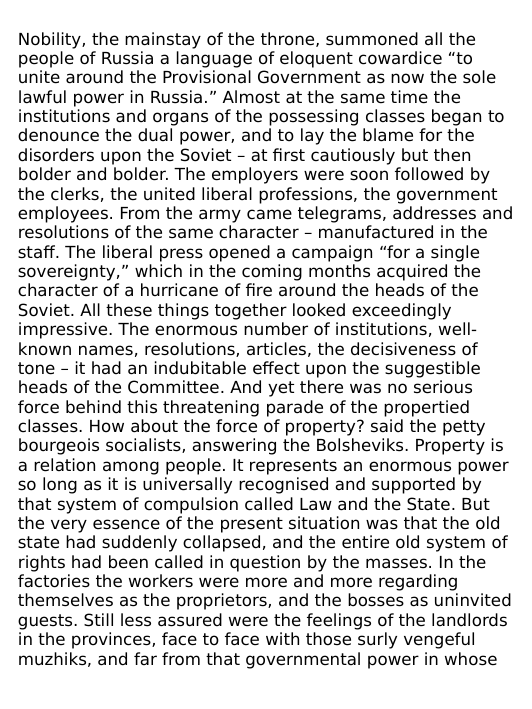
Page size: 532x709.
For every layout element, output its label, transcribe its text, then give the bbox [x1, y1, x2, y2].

text Nobility, the mainstay of the throne, summoned all the people of Russia a language of eloquent cowardice “to unite around the Provisional Government as now the sole lawful power in Russia.” Almost at the same time the institutions and organs of the possessing classes began to denounce the dual power, and to lay the blame for the disorders upon the Soviet – at first cautiously but then bolder and bolder. The employers were soon followed by the clerks, the united liberal professions, the government employees. From the army came telegrams, addresses and resolutions of the same character – manufactured in the staff. The liberal press opened a campaign “for a single sovereignty,” which in the coming months acquired the character of a hurricane of fire around the heads of the Soviet. All these things together looked exceedingly impressive. The enormous number of institutions, well-known names, resolutions, articles, the decisiveness of tone – it had an indubitable effect upon the suggestible heads of the Committee. And yet there was no serious force behind this threatening parade of the propertied classes. How about the force of property? said the petty bourgeois socialists, answering the Bolsheviks. Property is a relation among people. It represents an enormous power so long as it is universally recognised and supported by that system of compulsion called Law and the State. But the very essence of the present situation was that the old state had suddenly collapsed, and the entire old system of rights had been called in question by the masses. In the factories the workers were more and more regarding themselves as the proprietors, and the bosses as uninvited guests. Still less assured were the feelings of the landlords in the provinces, face to face with those surly vengeful muzhiks, and far from that governmental power in whose [18, 29, 514, 669]
